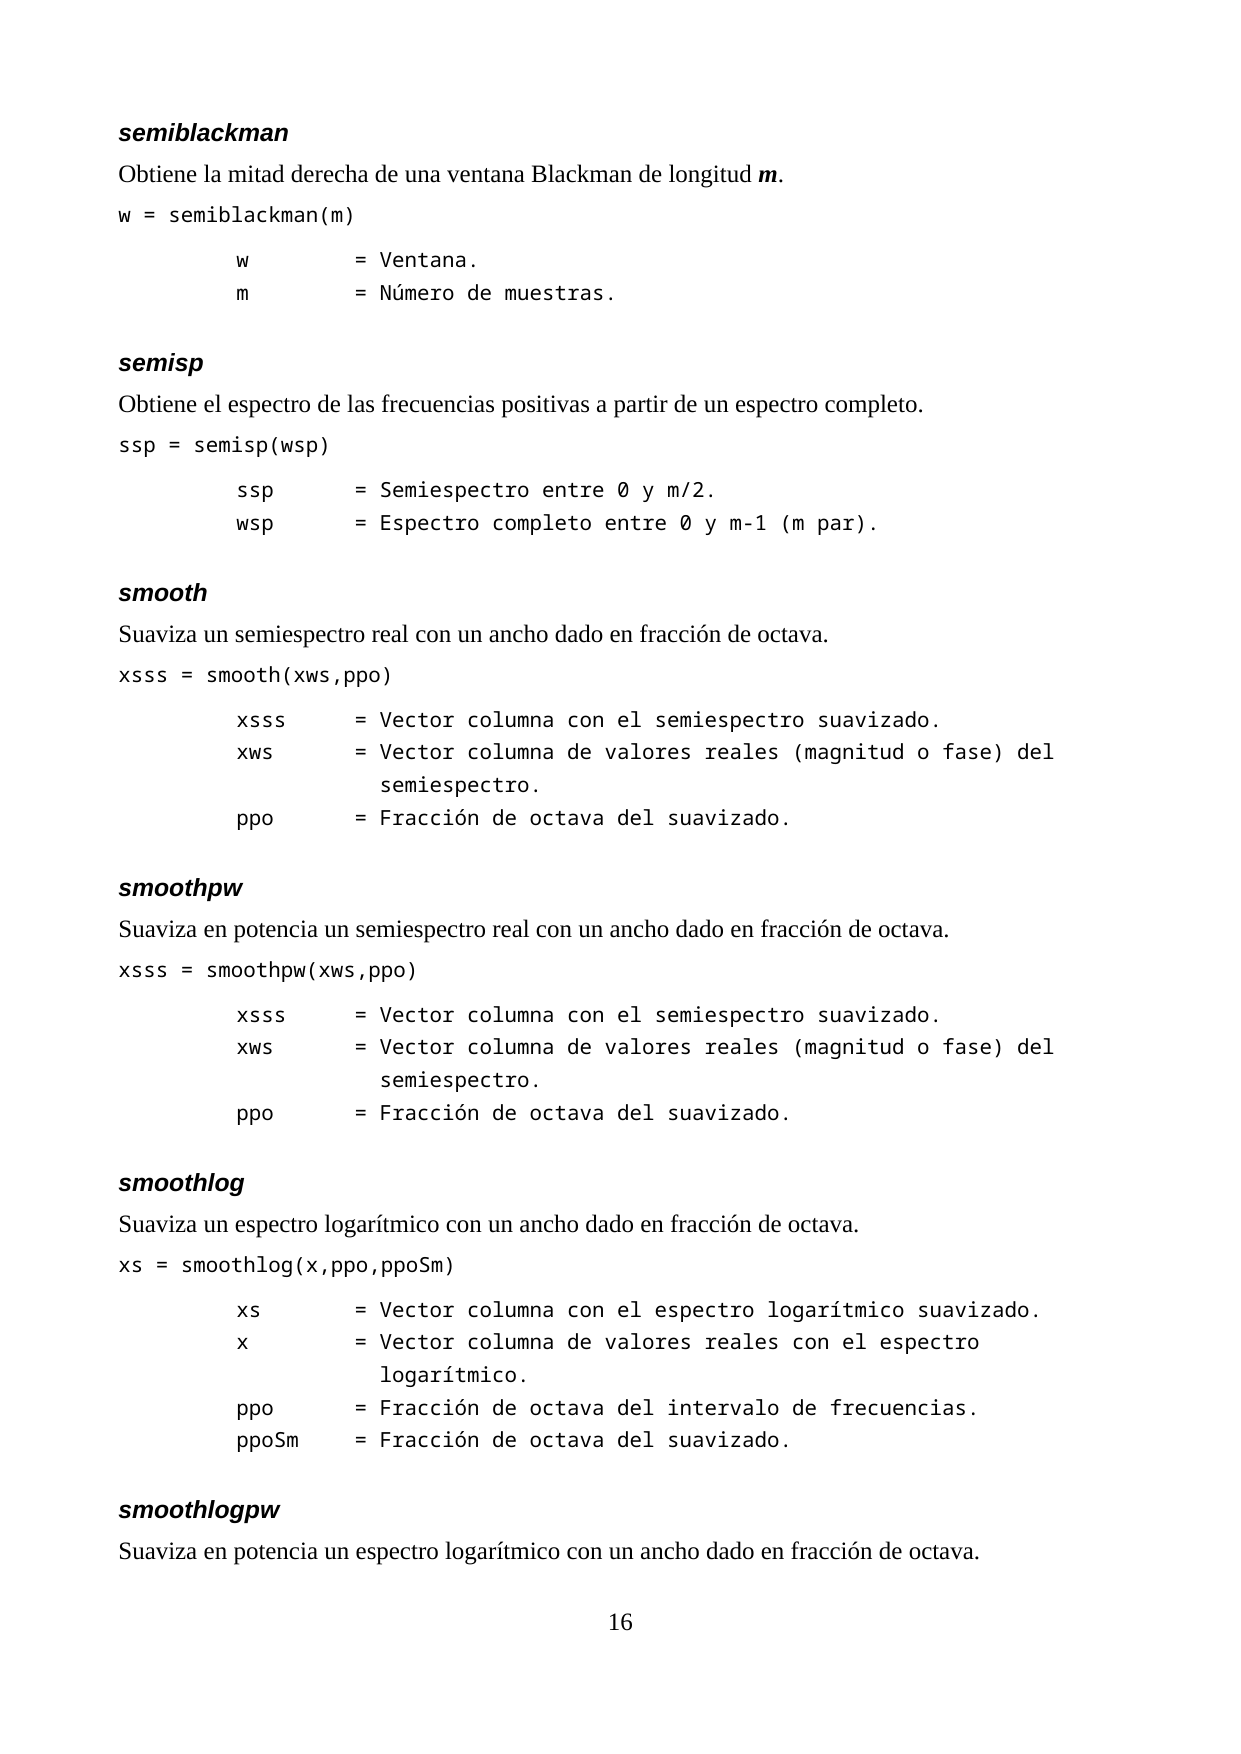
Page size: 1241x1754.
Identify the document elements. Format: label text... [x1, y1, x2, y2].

text Suaviza en potencia un espectro logarítmico con un ancho dado en fracción de octava. [118, 1536, 1122, 1565]
text ssp = Semiespectro entre 0 y m/2. wsp = Espectro completo entre 0 y m-1 (m par). [118, 475, 1122, 536]
text xsss = Vector columna con el semiespectro suavizado. xws = Vector columna de valores reales (magnitud o fase) del semiespectro. ppo = Fracción de octava del suavizado. [118, 1000, 1122, 1126]
text xsss = Vector columna con el semiespectro suavizado. xws = Vector columna de valores reales (magnitud o fase) del semiespectro. ppo = Fracción de octava del suavizado. [118, 705, 1122, 831]
text w = Ventana. m = Número de muestras. [118, 245, 1122, 306]
text Suaviza un espectro logarítmico con un ancho dado en fracción de octava. [118, 1209, 1122, 1237]
text ssp = semisp(wsp) [118, 430, 1122, 458]
text xsss = smooth(xws,ppo) [118, 660, 1122, 688]
text Obtiene la mitad derecha de una ventana Blackman de longitud m. [118, 159, 1122, 188]
text Suaviza en potencia un semiespectro real con un ancho dado en fracción de octava. [118, 914, 1122, 942]
text Suaviza un semiespectro real con un ancho dado en fracción de octava. [118, 619, 1122, 647]
text xs = smoothlog(x,ppo,ppoSm) [118, 1250, 1122, 1278]
subtitle smoothlog [118, 1168, 1122, 1196]
subtitle smooth [118, 578, 1122, 606]
subtitle semiblackman [118, 118, 1122, 147]
text w = semiblackman(m) [118, 200, 1122, 229]
subtitle smoothlogpw [118, 1495, 1122, 1524]
subtitle smoothpw [118, 873, 1122, 901]
text Obtiene el espectro de las frecuencias positivas a partir de un espectro completo. [118, 389, 1122, 418]
subtitle semisp [118, 348, 1122, 376]
text xsss = smoothpw(xws,ppo) [118, 955, 1122, 983]
text xs = Vector columna con el espectro logarítmico suavizado. x = Vector columna de valores reales con el espectro logarítmico. ppo = Fracción de octava del intervalo de frecuencias. ppoSm = Fracción de octava del suavizado. [118, 1295, 1122, 1454]
